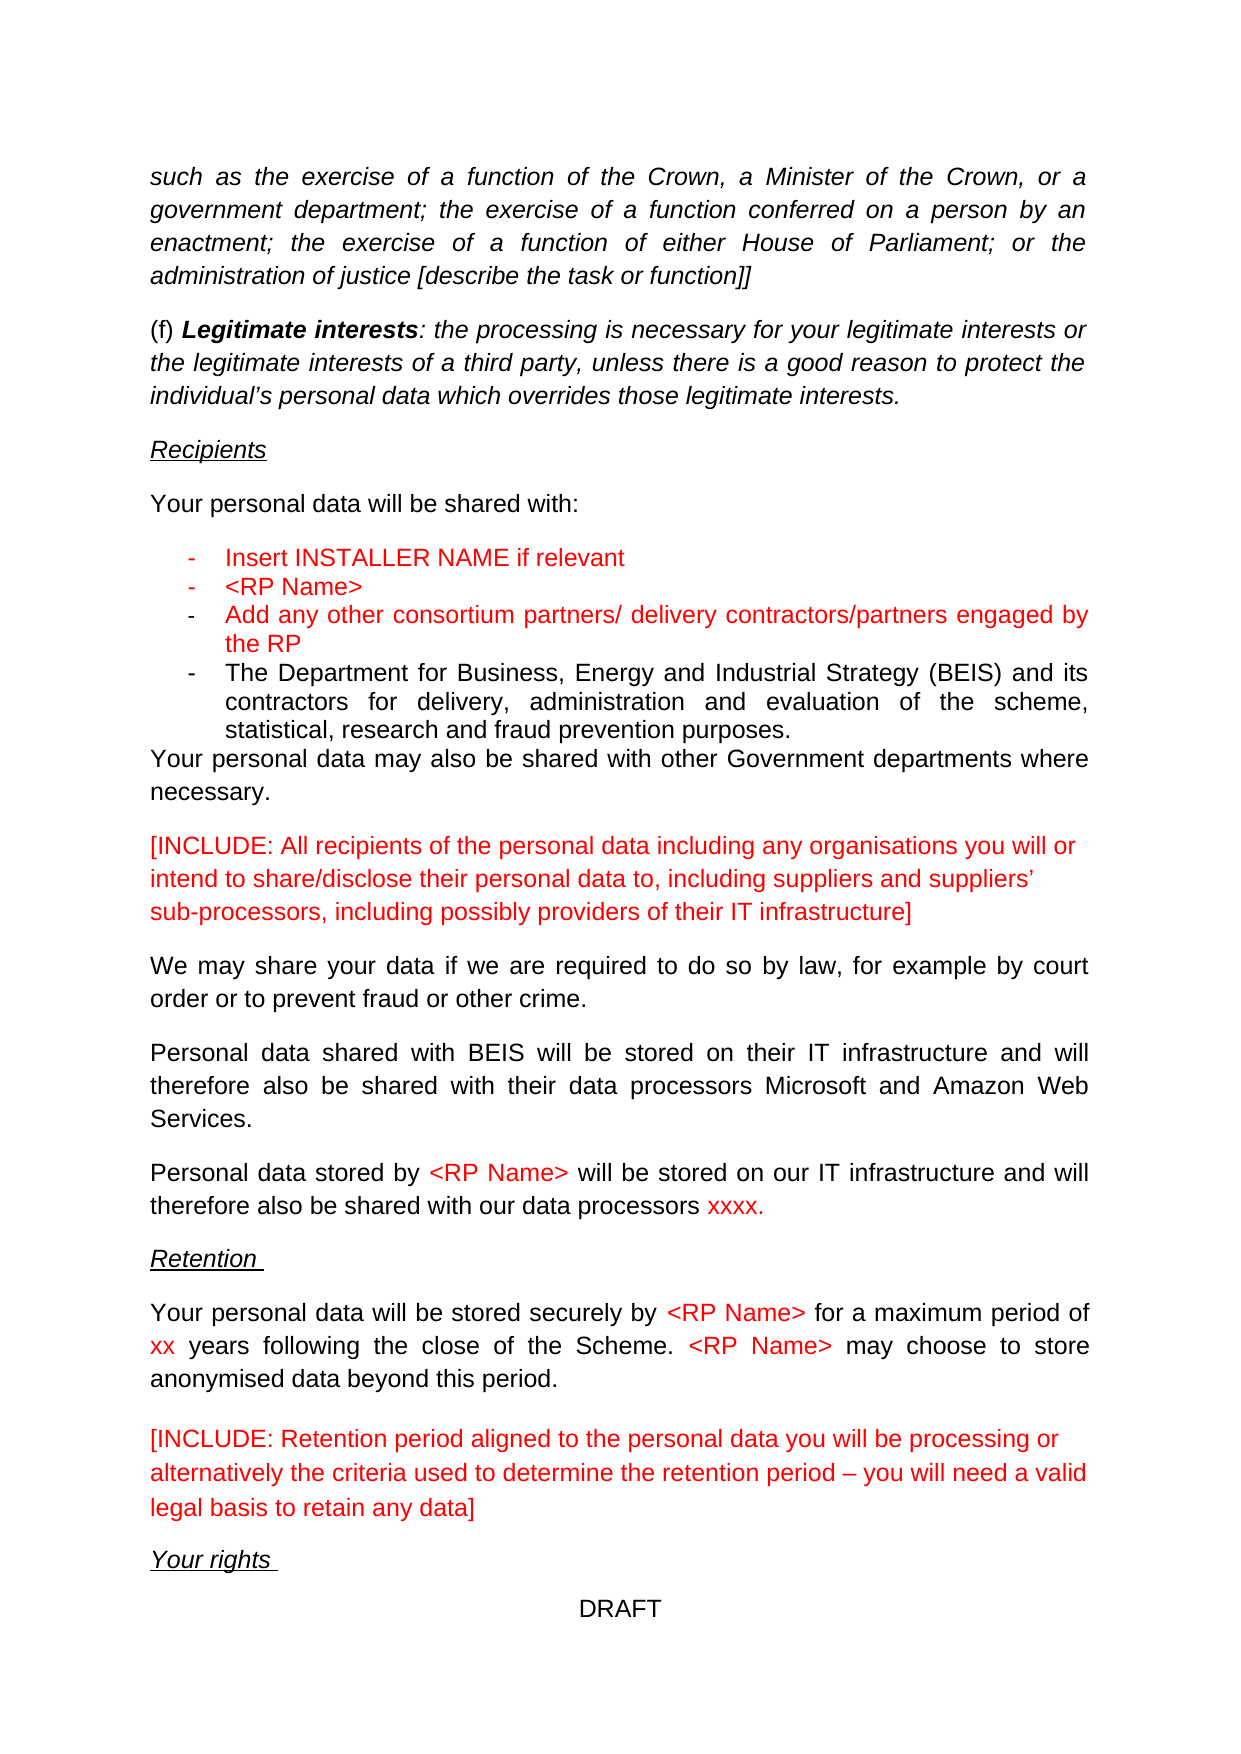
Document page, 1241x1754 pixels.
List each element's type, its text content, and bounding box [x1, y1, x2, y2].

text Your personal data will be shared with: [150, 489, 1090, 518]
text [INCLUDE: All recipients of the personal data including any organisations you will or intend to share/disclose their personal data to, including suppliers and suppliers’ sub-processors, including possibly providers of their IT infrastructure] [150, 831, 1090, 926]
text Your personal data will be stored securely by <RP Name> for a maximum period of xx years following the close of the Scheme. <RP Name> may choose to store anonymised data beyond this period. [150, 1298, 1090, 1393]
text Personal data shared with BEIS will be stored on their IT infrastructure and will therefore also be shared with their data processors Microsoft and Amazon Web Services. [150, 1038, 1090, 1132]
text We may share your data if we are required to do so by law, for example by court order or to prevent fraud or other crime. [150, 951, 1090, 1013]
text [INCLUDE: Retention period aligned to the personal data you will be processing or alternatively the criteria used to determine the retention period – you will need a valid legal basis to retain any data] [150, 1418, 1090, 1521]
list The Department for Business, Energy and Industrial Strategy (BEIS) and its contractors for delivery, administration and evaluation of the scheme, statistical, research and fraud prevention purposes. [187, 658, 1090, 744]
list Add any other consortium partners/ delivery contractors/partners engaged by the RP [187, 600, 1090, 658]
text Your rights [150, 1545, 1090, 1573]
text Personal data stored by <RP Name> will be stored on our IT infrastructure and will therefore also be shared with our data processors xxxx. [150, 1158, 1090, 1219]
text (f) Legitimate interests: the processing is necessary for your legitimate interests or the legitimate interests of a third party, unless there is a good reason to protect the individual’s personal data which overrides those legitimate interests. [150, 315, 1090, 410]
text Your personal data may also be shared with other Government departments where necessary. [150, 744, 1090, 806]
text such as the exercise of a function of the Crown, a Minister of the Crown, or a government department; the exercise of a function conferred on a person by an enactment; the exercise of a function of either House of Parliament; or the administration of justice [describe the task or function]] [150, 162, 1090, 290]
text Retention [150, 1244, 1090, 1273]
list <RP Name> [187, 572, 1090, 600]
list Insert INSTALLER NAME if relevant [187, 543, 1090, 572]
text Recipients [150, 435, 1090, 464]
